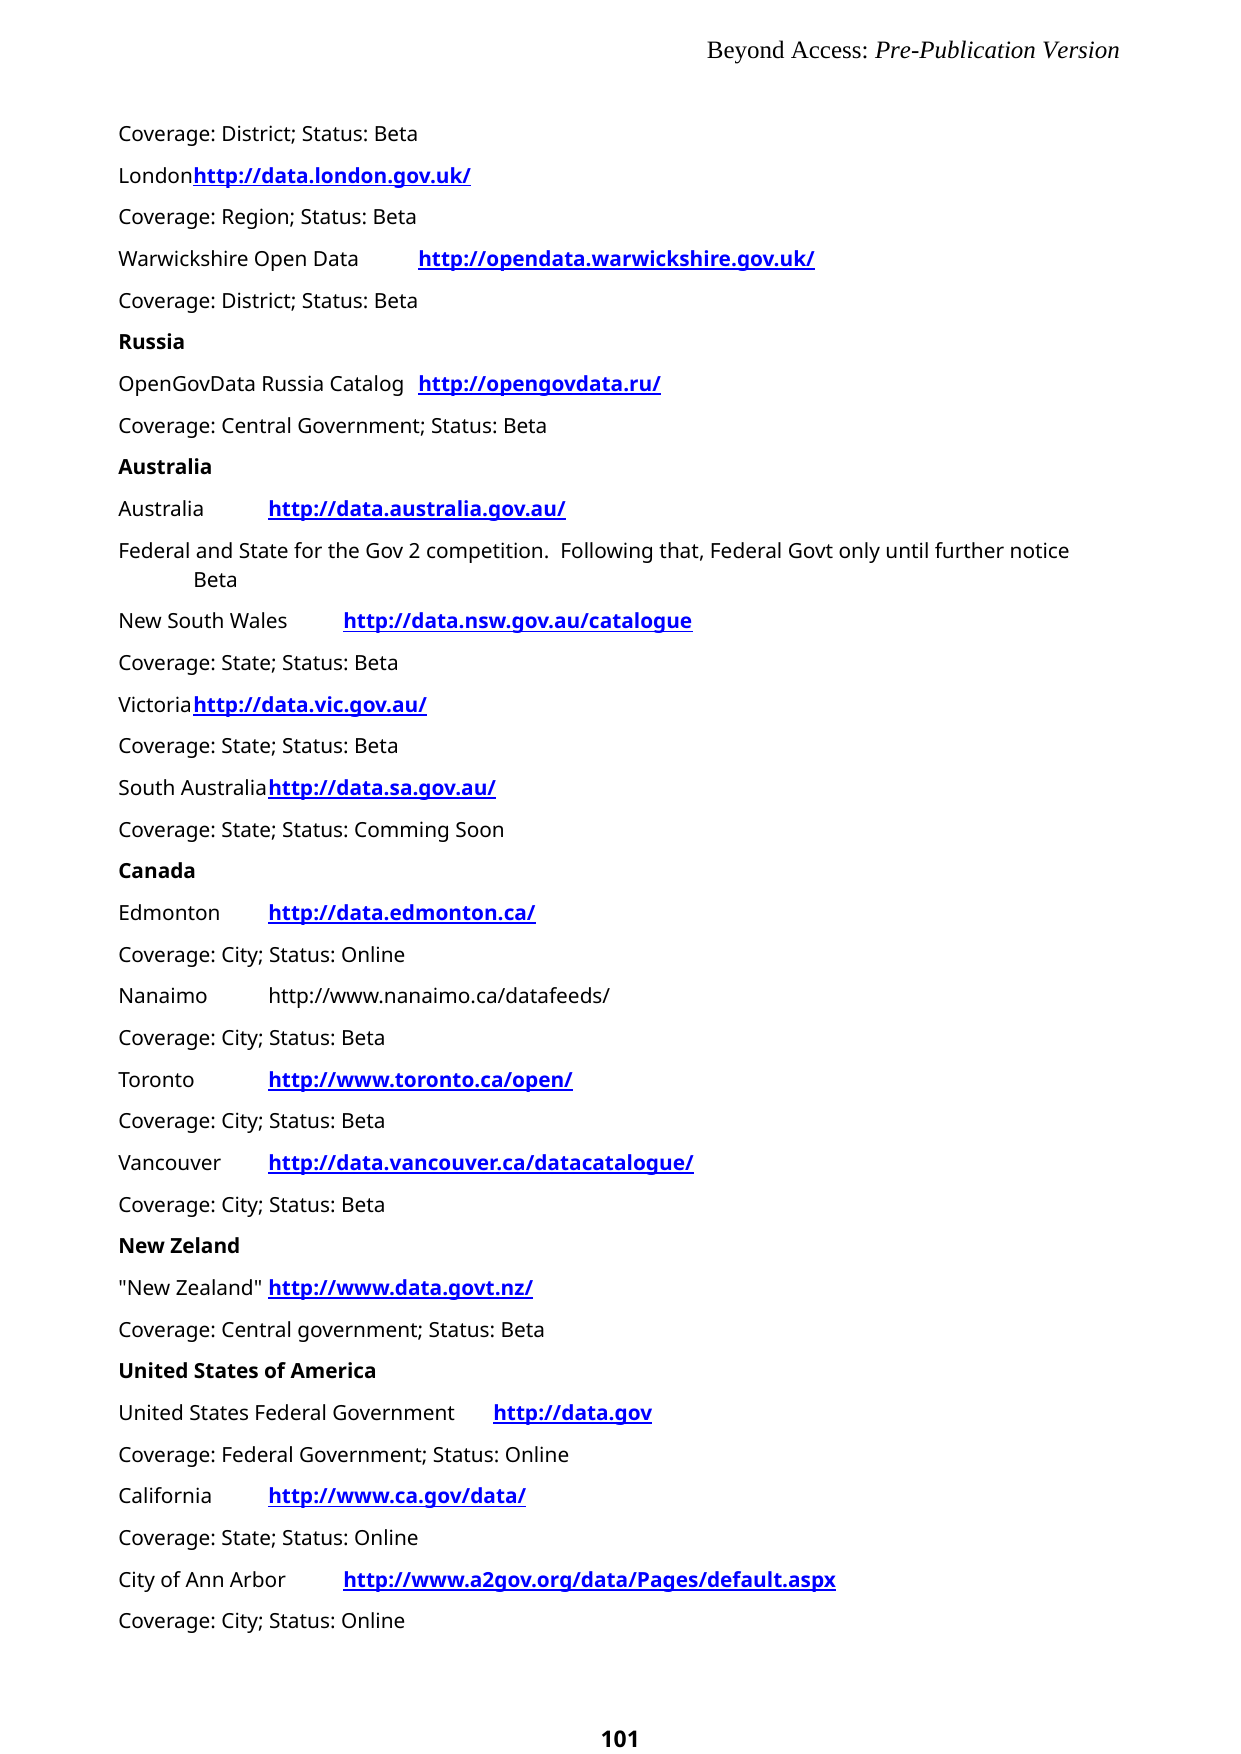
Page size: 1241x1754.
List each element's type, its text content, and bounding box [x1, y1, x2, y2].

subtitle United States Federal Government http://data.gov [118, 1397, 1122, 1426]
subtitle London http://data.london.gov.uk/ [118, 160, 1122, 189]
subtitle Coverage: City; Status: Beta [118, 1189, 1122, 1218]
subtitle Coverage: State; Status: Comming Soon [118, 814, 1122, 843]
subtitle Australia http://data.australia.gov.au/ [118, 493, 1122, 522]
subtitle Coverage: Region; Status: Beta [118, 201, 1122, 231]
subtitle Toronto http://www.toronto.ca/open/ [118, 1064, 1122, 1093]
subtitle Coverage: Federal Government; Status: Online [118, 1439, 1122, 1468]
subtitle Edmonton http://data.edmonton.ca/ [118, 897, 1122, 926]
subtitle South Australia http://data.sa.gov.au/ [118, 772, 1122, 801]
subtitle Australia [118, 451, 1122, 481]
subtitle Federal and State for the Gov 2 competition. Following that, Federal Govt only until further notice Beta [118, 535, 1122, 593]
subtitle Coverage: State; Status: Beta [118, 731, 1122, 760]
subtitle Coverage: City; Status: Beta [118, 1022, 1122, 1051]
subtitle Warwickshire Open Data http://opendata.warwickshire.gov.uk/ [118, 243, 1122, 272]
subtitle Coverage: State; Status: Online [118, 1522, 1122, 1551]
subtitle Coverage: District; Status: Beta [118, 285, 1122, 314]
subtitle New Zeland [118, 1231, 1122, 1260]
subtitle Coverage: Central government; Status: Beta [118, 1314, 1122, 1343]
subtitle "New Zealand" http://www.data.govt.nz/ [118, 1272, 1122, 1301]
subtitle Coverage: City; Status: Online [118, 939, 1122, 968]
subtitle Coverage: City; Status: Beta [118, 1106, 1122, 1135]
subtitle Victoria http://data.vic.gov.au/ [118, 689, 1122, 718]
subtitle United States of America [118, 1356, 1122, 1385]
subtitle OpenGovData Russia Catalog http://opengovdata.ru/ [118, 368, 1122, 397]
subtitle New South Wales http://data.nsw.gov.au/catalogue [118, 606, 1122, 635]
subtitle Canada [118, 856, 1122, 885]
subtitle Coverage: City; Status: Online [118, 1606, 1122, 1635]
subtitle Vancouver http://data.vancouver.ca/datacatalogue/ [118, 1147, 1122, 1176]
subtitle Nanaimo http://www.nanaimo.ca/datafeeds/ [118, 981, 1122, 1010]
subtitle California http://www.ca.gov/data/ [118, 1481, 1122, 1510]
subtitle Coverage: District; Status: Beta [118, 118, 1122, 147]
subtitle City of Ann Arbor http://www.a2gov.org/data/Pages/default.aspx [118, 1564, 1122, 1593]
subtitle Russia [118, 326, 1122, 356]
subtitle Coverage: Central Government; Status: Beta [118, 410, 1122, 439]
subtitle Coverage: State; Status: Beta [118, 647, 1122, 676]
